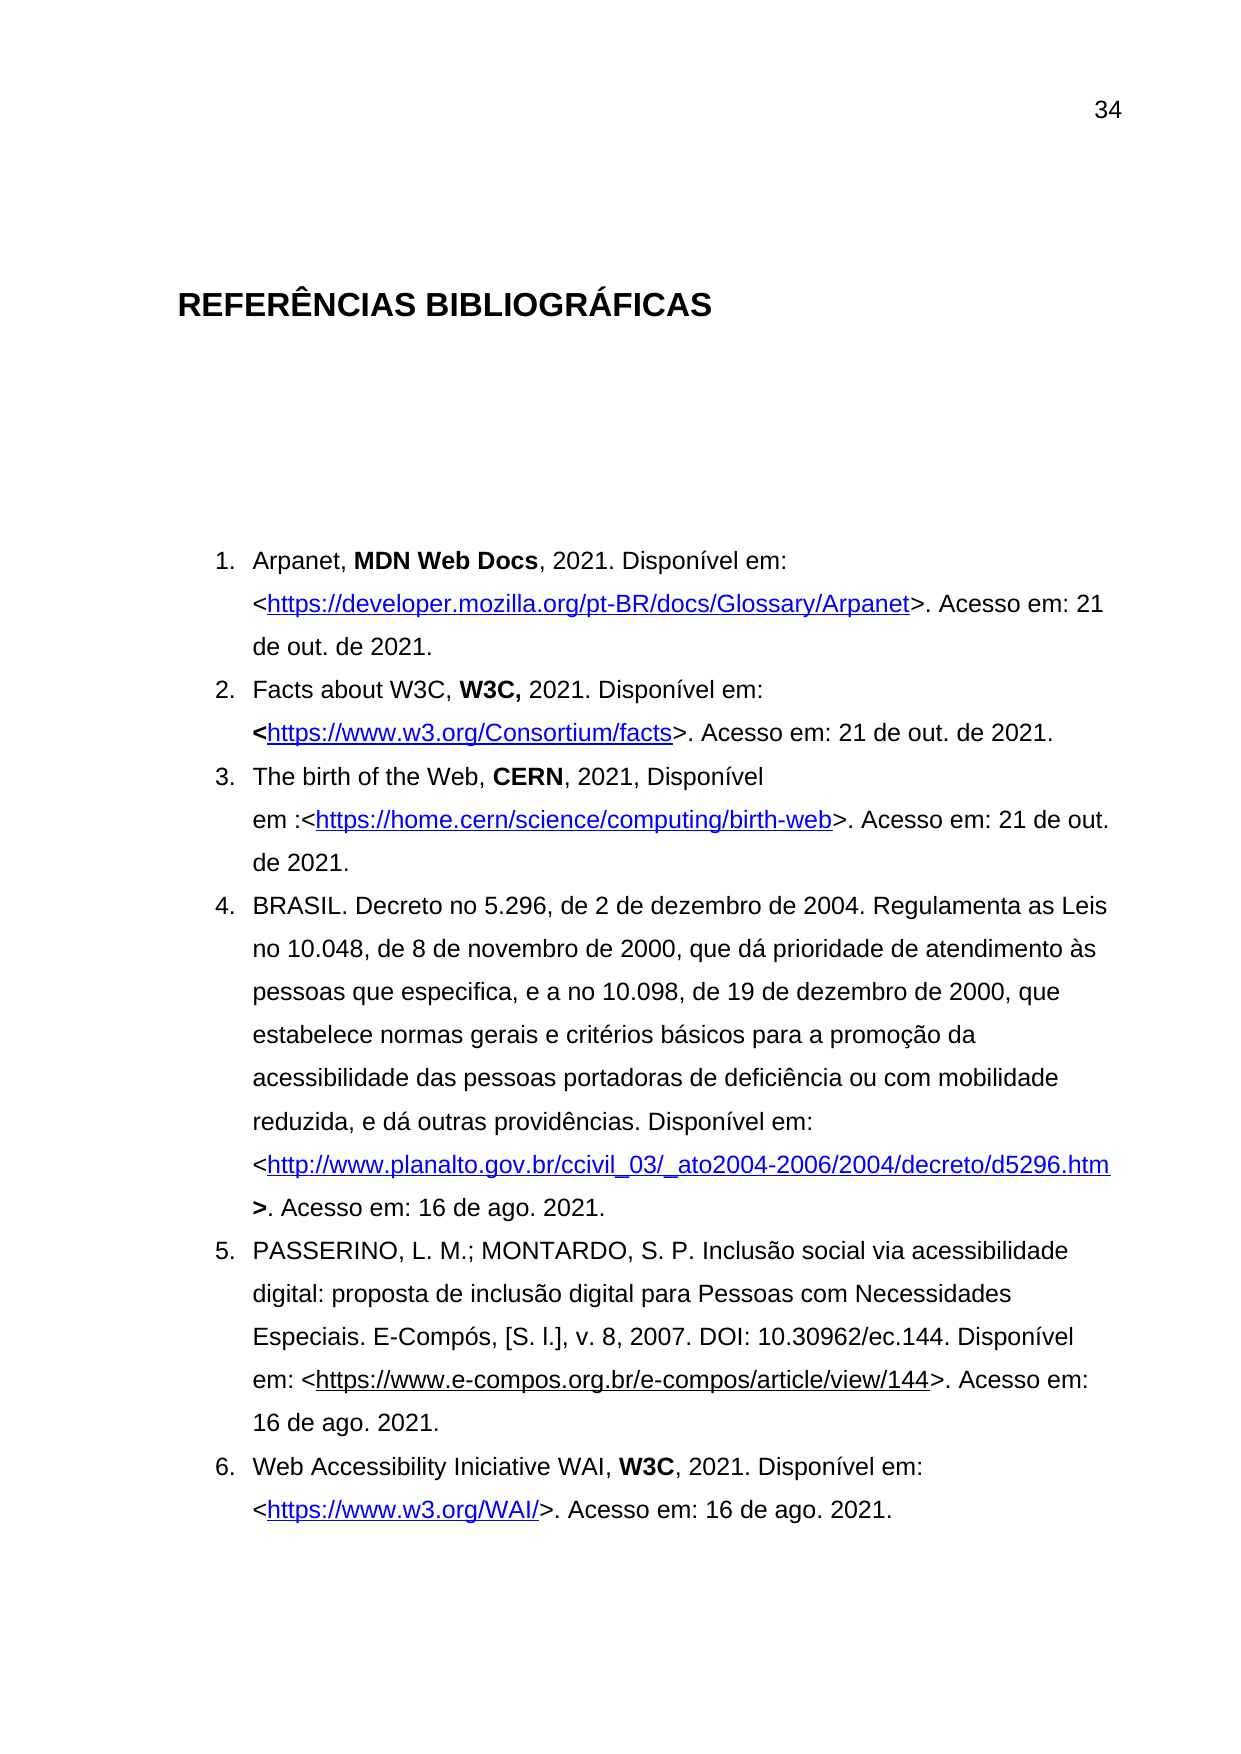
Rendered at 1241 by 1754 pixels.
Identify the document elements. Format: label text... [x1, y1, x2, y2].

list Arpanet, MDN Web Docs, 2021. Disponível em: <https://developer.mozilla.org/pt-BR/docs/Glossary/Arpanet>. Acesso em: 21 de out. de 2021. [215, 546, 1122, 661]
list The birth of the Web, CERN, 2021, Disponível em :<https://home.cern/science/computing/birth-web>. Acesso em: 21 de out. de 2021. [215, 761, 1122, 876]
list PASSERINO, L. M.; MONTARDO, S. P. Inclusão social via acessibilidade digital: proposta de inclusão digital para Pessoas com Necessidades Especiais. E-Compós, [S. l.], v. 8, 2007. DOI: 10.30962/ec.144. Disponível em: <https://www.e-compos.org.br/e-compos/article/view/144>. Acesso em: 16 de ago. 2021. [215, 1236, 1122, 1437]
list Web Accessibility Iniciative WAI, W3C, 2021. Disponível em: <https://www.w3.org/WAI/>. Acesso em: 16 de ago. 2021. [215, 1451, 1122, 1523]
text REFERÊNCIAS BIBLIOGRÁFICAS [177, 286, 1122, 324]
list Facts about W3C, W3C, 2021. Disponível em: <https://www.w3.org/Consortium/facts>. Acesso em: 21 de out. de 2021. [215, 675, 1122, 747]
list BRASIL. Decreto no 5.296, de 2 de dezembro de 2004. Regulamenta as Leis no 10.048, de 8 de novembro de 2000, que dá prioridade de atendimento às pessoas que especifica, e a no 10.098, de 19 de dezembro de 2000, que estabelece normas gerais e critérios básicos para a promoção da acessibilidade das pessoas portadoras de deficiência ou com mobilidade reduzida, e dá outras providências. Disponível em: <http://www.planalto.gov.br/ccivil_03/_ato2004-2006/2004/decreto/d5296.htm>. Acesso em: 16 de ago. 2021. [215, 891, 1122, 1221]
